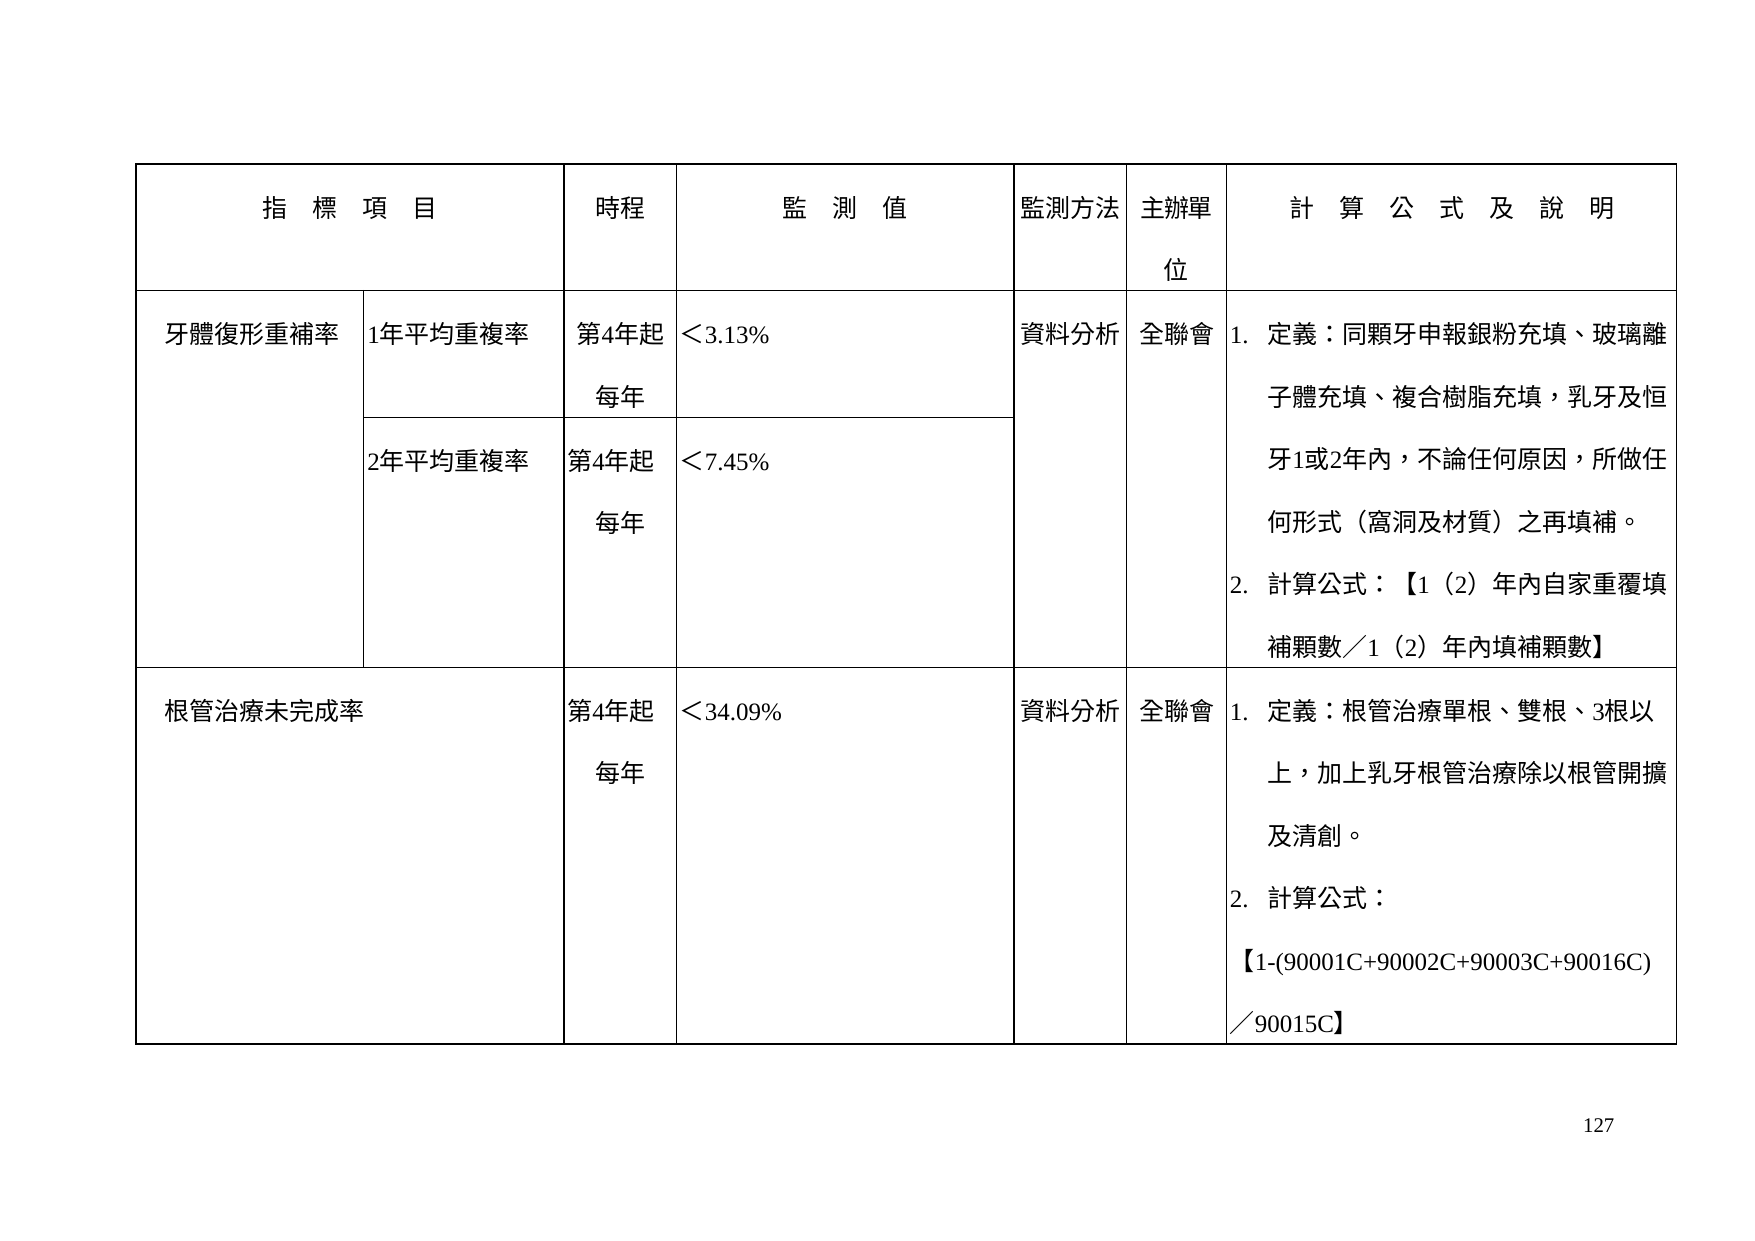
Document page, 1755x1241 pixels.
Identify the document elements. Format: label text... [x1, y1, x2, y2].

table_cell ＜3.13% [677, 291, 1013, 416]
table_cell 1年平均重複率 [364, 291, 563, 416]
table_header 計 算 公 式 及 說 明 [1227, 165, 1676, 290]
table_cell 資料分析 [1015, 668, 1126, 1043]
table_cell ＜34.09% [677, 668, 1013, 1043]
table_cell 全聯會 [1127, 668, 1226, 1043]
table_cell 全聯會 [1127, 291, 1226, 666]
table_cell 定義：根管治療單根、雙根、3根以上，加上乳牙根管治療除以根管開擴及清創。 計算公式： 【1-(90001C+90002C+90003C+90016C)／90015C】 [1227, 668, 1676, 1043]
table_header 監測方法 [1015, 165, 1126, 290]
table_cell 2年平均重複率 [364, 418, 563, 666]
table_cell 資料分析 [1015, 291, 1126, 666]
table_cell 定義：同顆牙申報銀粉充填、玻璃離子體充填、複合樹脂充填，乳牙及恒牙1或2年內，不論任何原因，所做任何形式（窩洞及材質）之再填補。 計算公式：【1（2）年內自家重覆填補顆數／1（2）年內填補顆數】 [1227, 291, 1676, 666]
table_header 時程 [565, 165, 676, 290]
table_cell 第4年起 每年 [565, 291, 676, 416]
table_cell 牙體復形重補率 [137, 291, 363, 666]
table_header 指 標 項 目 [137, 165, 563, 290]
table_header 主辦單位 [1127, 165, 1226, 290]
table_cell 第4年起 每年 [565, 418, 676, 666]
table_header 監 測 值 [677, 165, 1013, 290]
table_cell 第4年起 每年 [565, 668, 676, 1043]
table_cell 根管治療未完成率 [137, 668, 563, 1043]
table_cell ＜7.45% [677, 418, 1013, 666]
